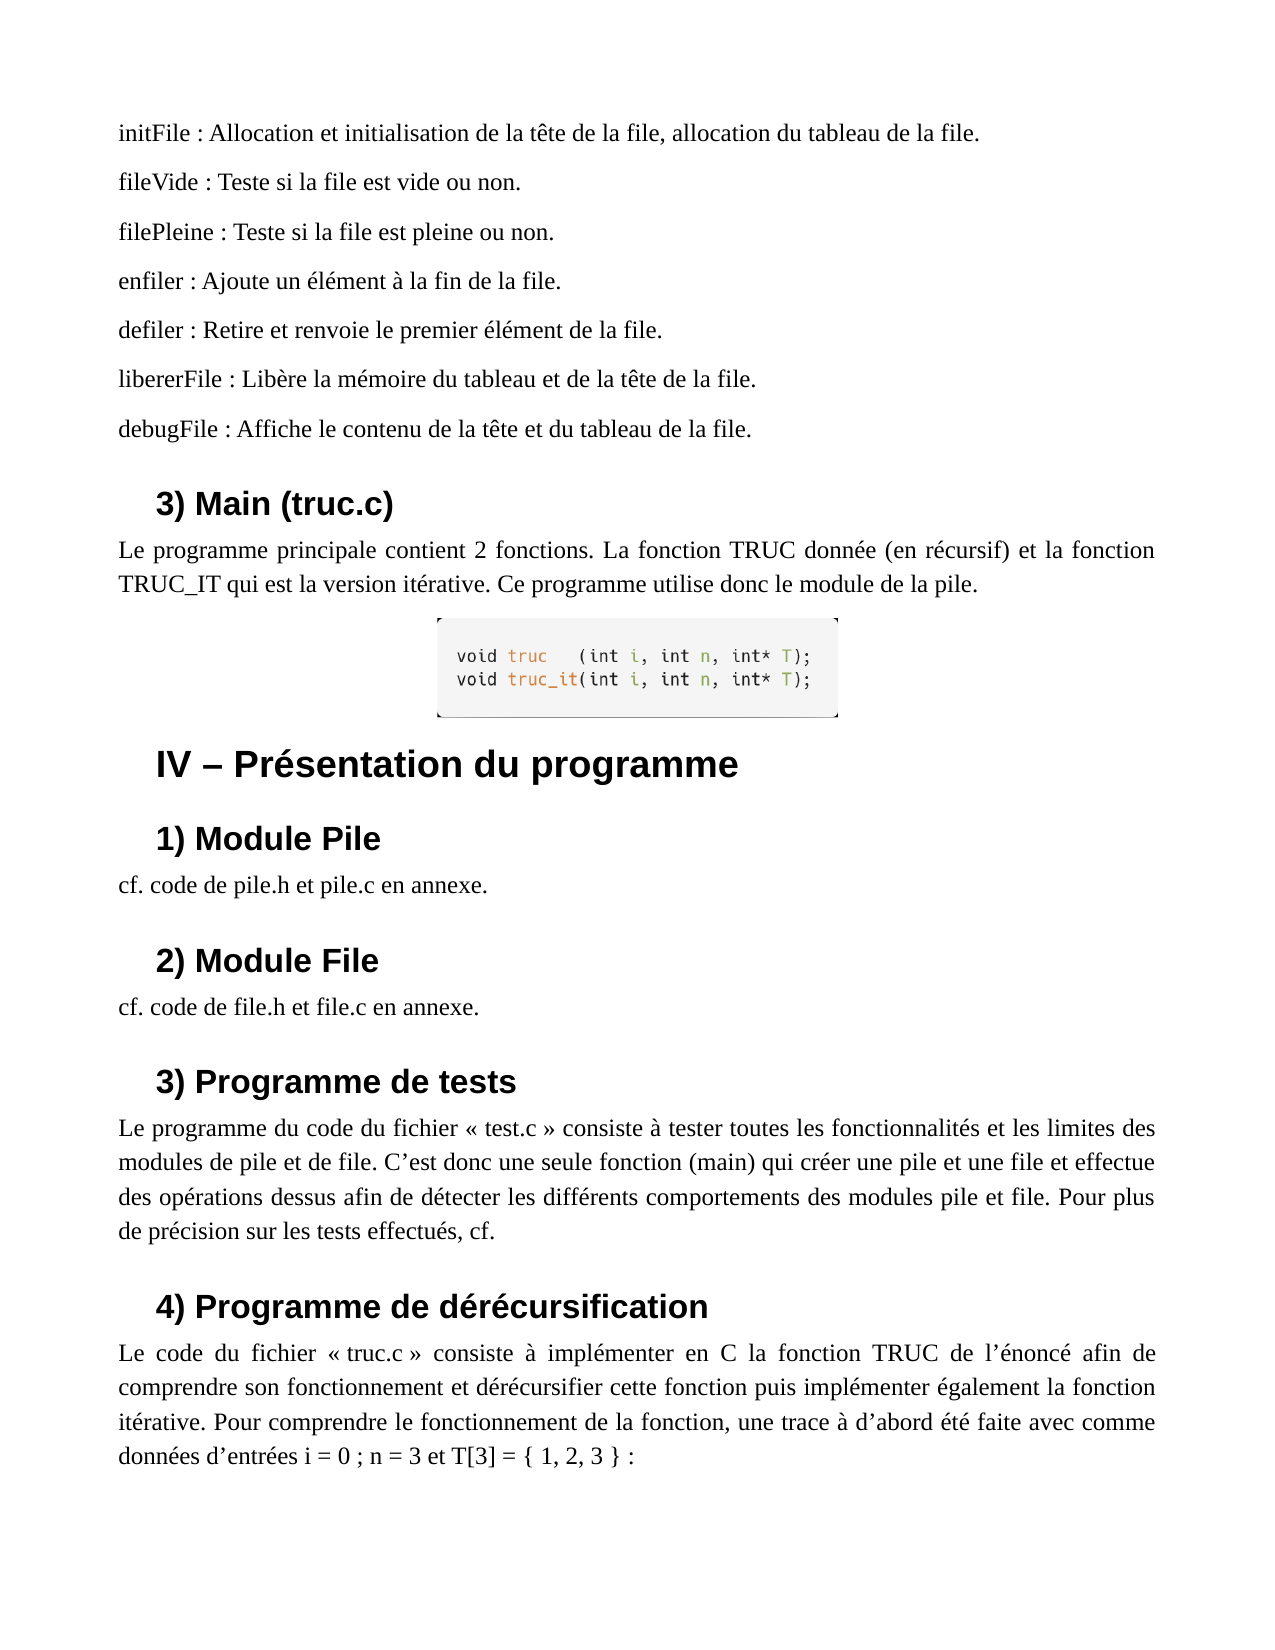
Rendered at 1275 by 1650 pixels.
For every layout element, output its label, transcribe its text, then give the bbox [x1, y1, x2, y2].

text defiler : Retire et renvoie le premier élément de la file. [118, 315, 1157, 344]
subtitle 1) Module Pile [156, 819, 1157, 858]
text filePleine : Teste si la file est pleine ou non. [118, 217, 1157, 245]
text cf. code de file.h et file.c en annexe. [118, 992, 1157, 1020]
text debugFile : Affiche le contenu de la tête et du tableau de la file. [118, 414, 1157, 442]
picture [437, 618, 838, 718]
subtitle IV – Présentation du programme [156, 742, 1157, 786]
text Le programme principale contient 2 fonctions. La fonction TRUC donnée (en récursif) et la fonction TRUC_IT qui est la version itérative. Ce programme utilise donc le module de la pile. [118, 535, 1157, 598]
text cf. code de pile.h et pile.c en annexe. [118, 870, 1157, 899]
subtitle 3) Main (truc.c) [156, 484, 1157, 522]
text enfiler : Ajoute un élément à la fin de la file. [118, 266, 1157, 295]
subtitle 4) Programme de dérécursification [156, 1286, 1157, 1325]
text initFile : Allocation et initialisation de la tête de la file, allocation du tableau de la file. [118, 118, 1157, 147]
text libererFile : Libère la mémoire du tableau et de la tête de la file. [118, 364, 1157, 393]
subtitle 2) Module File [156, 941, 1157, 979]
subtitle 3) Programme de tests [156, 1062, 1157, 1100]
text Le programme du code du fichier « test.c » consiste à tester toutes les fonctionnalités et les limites des modules de pile et de file. C’est donc une seule fonction (main) qui créer une pile et une file et effectue des opérations dessus afin de détecter les différents comportements des modules pile et file. Pour plus de précision sur les tests effectués, cf. [118, 1113, 1157, 1245]
text Le code du fichier « truc.c » consiste à implémenter en C la fonction TRUC de l’énoncé afin de comprendre son fonctionnement et dérécursifier cette fonction puis implémenter également la fonction itérative. Pour comprendre le fonctionnement de la fonction, une trace à d’abord été faite avec comme données d’entrées i = 0 ; n = 3 et T[3] = { 1, 2, 3 } : [118, 1338, 1157, 1470]
text fileVide : Teste si la file est vide ou non. [118, 167, 1157, 196]
